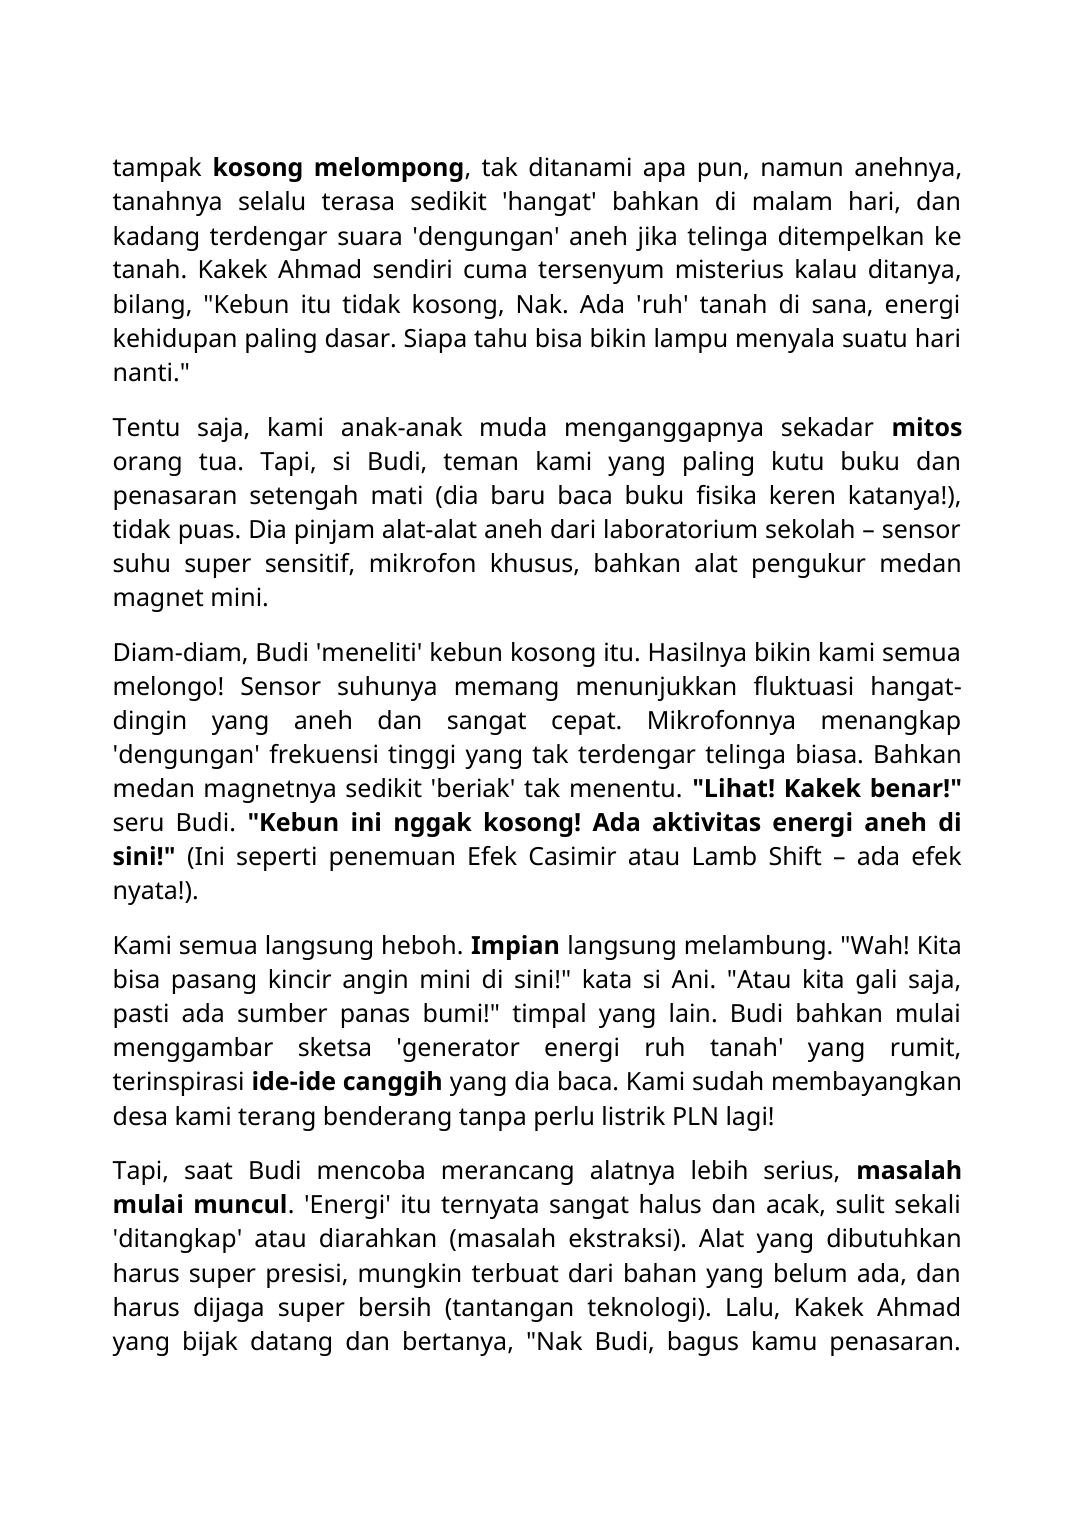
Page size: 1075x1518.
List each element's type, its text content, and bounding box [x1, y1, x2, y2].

text Tentu saja, kami anak-anak muda menganggapnya sekadar mitos orang tua. Tapi, si Budi, teman kami yang paling kutu buku dan penasaran setengah mati (dia baru baca buku fisika keren katanya!), tidak puas. Dia pinjam alat-alat aneh dari laboratorium sekolah – sensor suhu super sensitif, mikrofon khusus, bahkan alat pengukur medan magnet mini. [112, 409, 962, 614]
text Diam-diam, Budi 'meneliti' kebun kosong itu. Hasilnya bikin kami semua melongo! Sensor suhunya memang menunjukkan fluktuasi hangat-dingin yang aneh dan sangat cepat. Mikrofonnya menangkap 'dengungan' frekuensi tinggi yang tak terdengar telinga biasa. Bahkan medan magnetnya sedikit 'beriak' tak menentu. "Lihat! Kakek benar!" seru Budi. "Kebun ini nggak kosong! Ada aktivitas energi aneh di sini!" (Ini seperti penemuan Efek Casimir atau Lamb Shift – ada efek nyata!). [112, 634, 962, 907]
text Tapi, saat Budi mencoba merancang alatnya lebih serius, masalah mulai muncul. 'Energi' itu ternyata sangat halus dan acak, sulit sekali 'ditangkap' atau diarahkan (masalah ekstraksi). Alat yang dibutuhkan harus super presisi, mungkin terbuat dari bahan yang belum ada, dan harus dijaga super bersih (tantangan teknologi). Lalu, Kakek Ahmad yang bijak datang dan bertanya, "Nak Budi, bagus kamu penasaran. [112, 1153, 962, 1357]
text Kami semua langsung heboh. Impian langsung melambung. "Wah! Kita bisa pasang kincir angin mini di sini!" kata si Ani. "Atau kita gali saja, pasti ada sumber panas bumi!" timpal yang lain. Budi bahkan mulai menggambar sketsa 'generator energi ruh tanah' yang rumit, terinspirasi ide-ide canggih yang dia baca. Kami sudah membayangkan desa kami terang benderang tanpa perlu listrik PLN lagi! [112, 928, 962, 1132]
text tampak kosong melompong, tak ditanami apa pun, namun anehnya, tanahnya selalu terasa sedikit 'hangat' bahkan di malam hari, dan kadang terdengar suara 'dengungan' aneh jika telinga ditempelkan ke tanah. Kakek Ahmad sendiri cuma tersenyum misterius kalau ditanya, bilang, "Kebun itu tidak kosong, Nak. Ada 'ruh' tanah di sana, energi kehidupan paling dasar. Siapa tahu bisa bikin lampu menyala suatu hari nanti." [112, 150, 962, 388]
